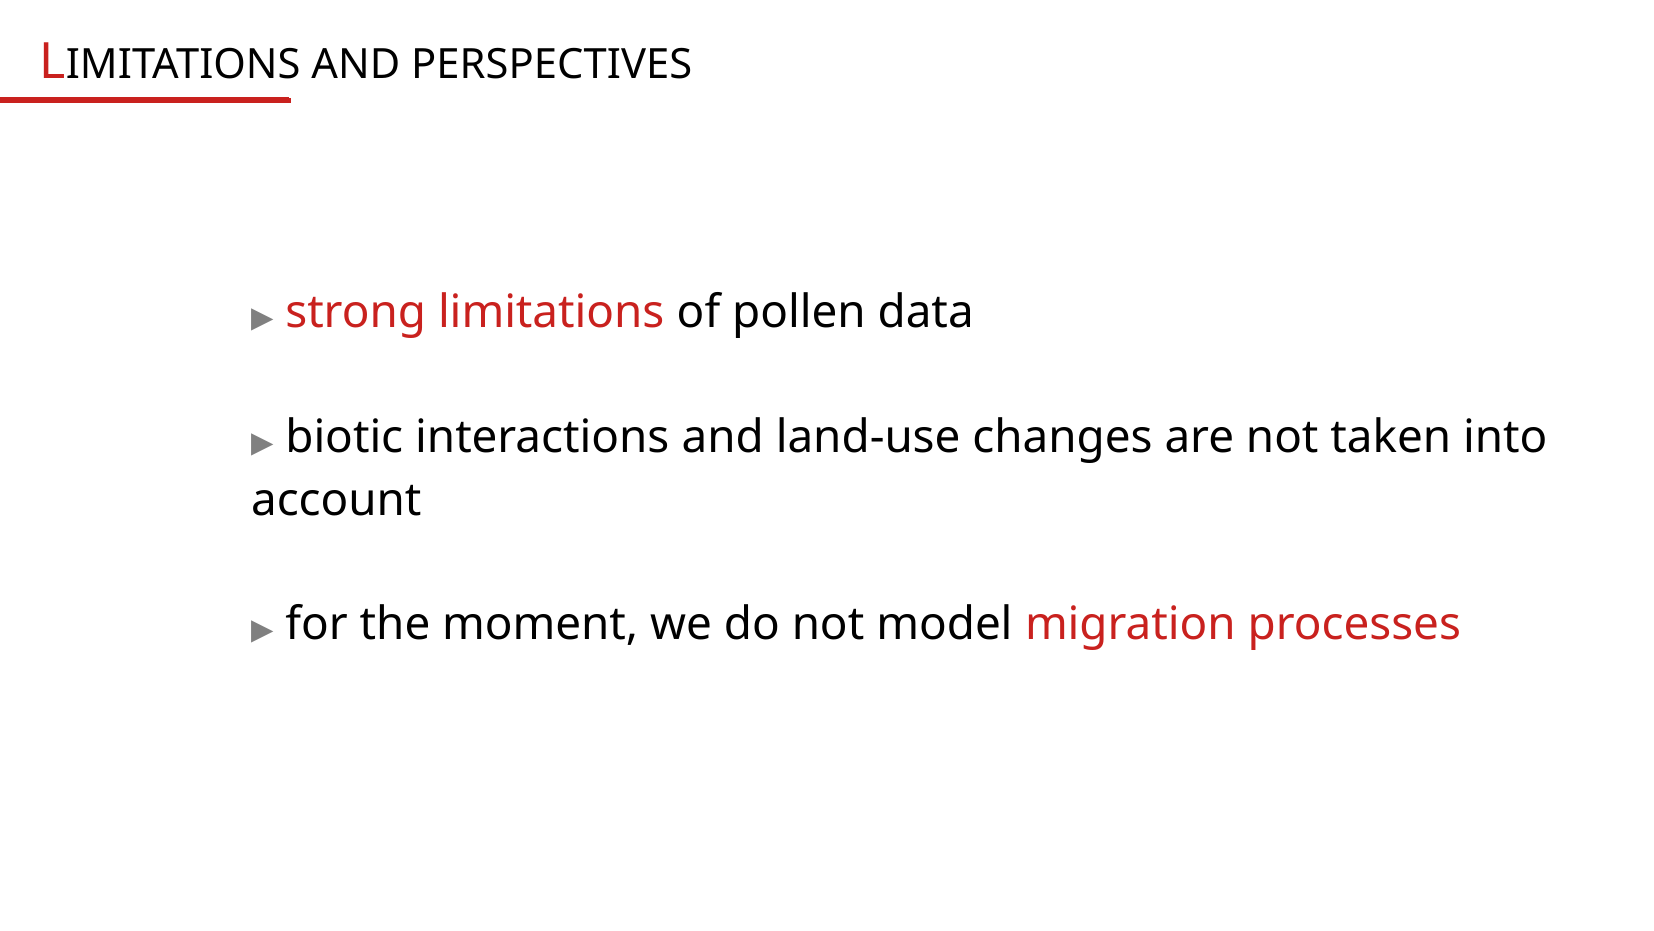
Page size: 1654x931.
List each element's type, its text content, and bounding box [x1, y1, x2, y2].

text_box LIMITATIONS AND PERSPECTIVES [24, 0, 1620, 119]
text_box ▶ strong limitations of pollen data ▶ biotic interactions and land-use changes are not taken into account ▶ for the moment, we do not model migration processes [236, 270, 1625, 810]
